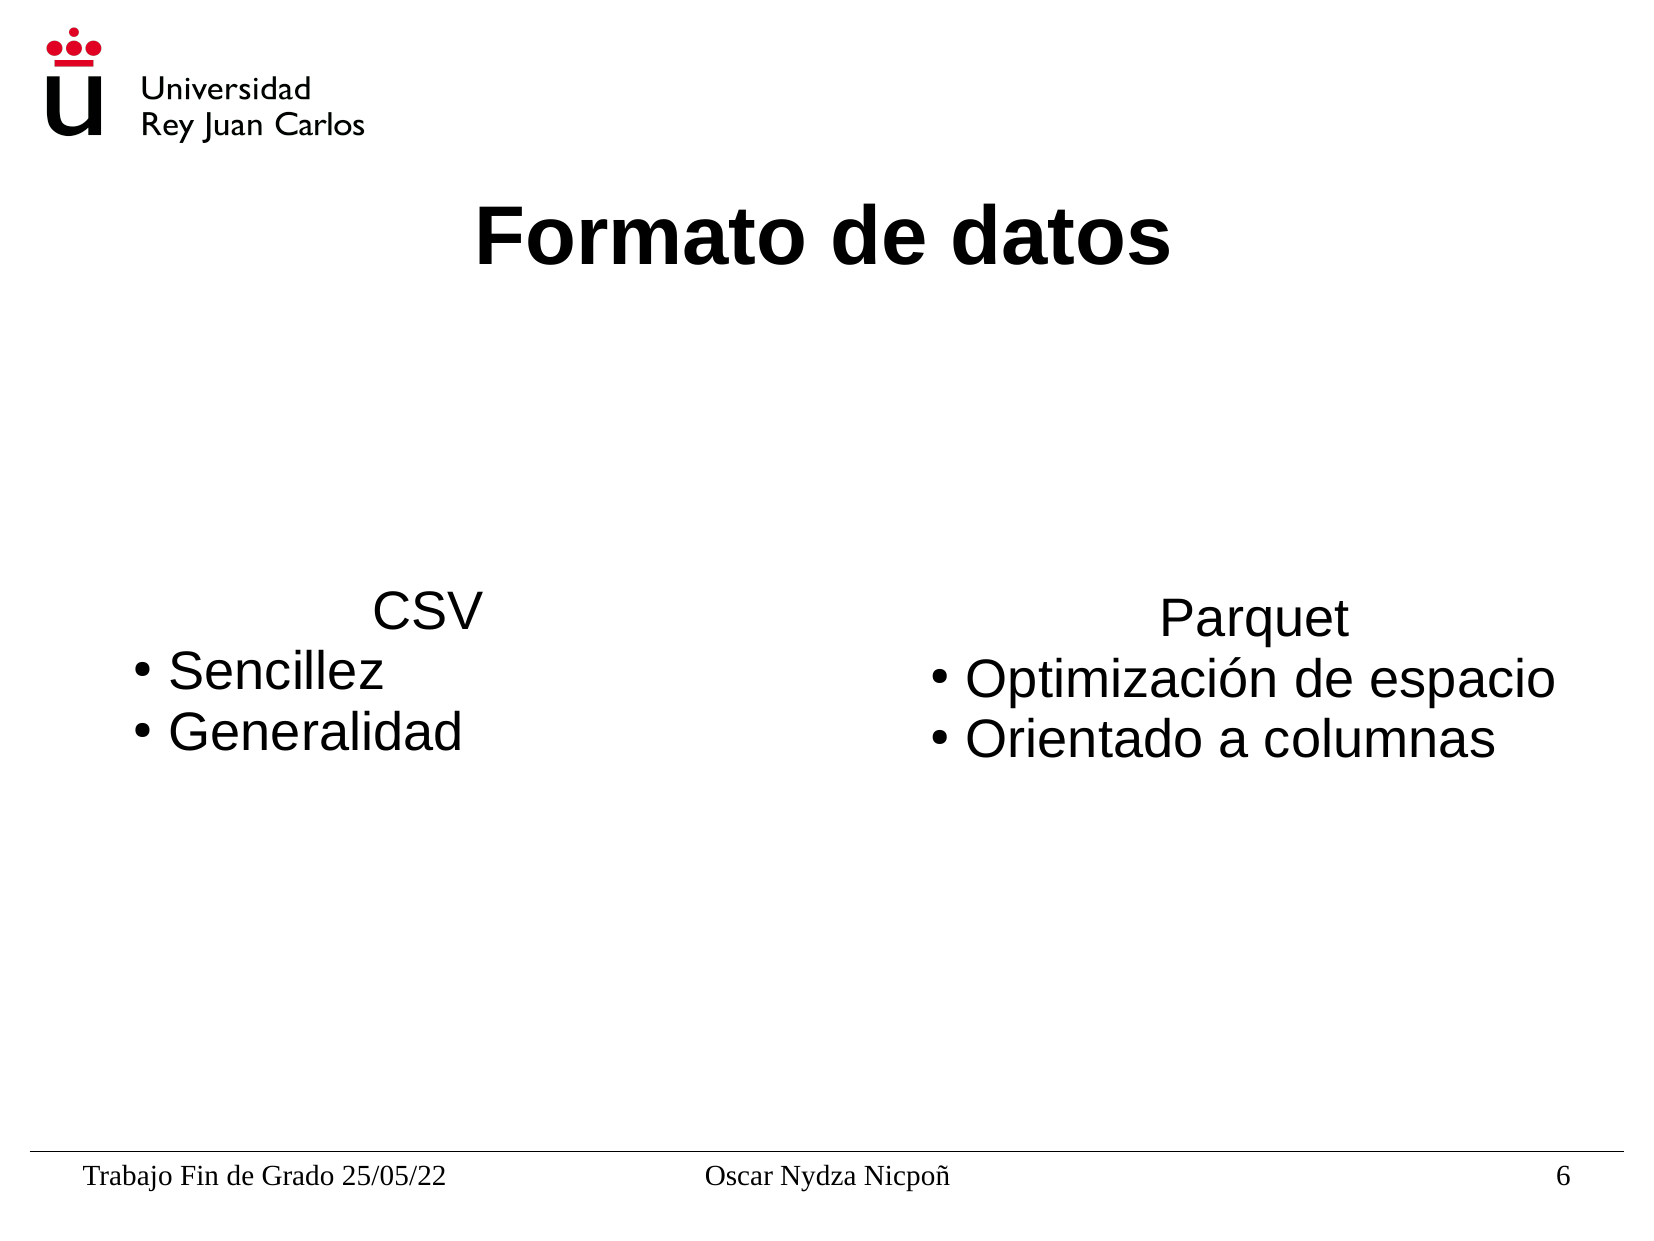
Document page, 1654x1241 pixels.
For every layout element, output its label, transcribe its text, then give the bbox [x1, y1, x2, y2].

title Formato de datos [147, 132, 1501, 340]
text_box CSV Sencillez Generalidad [118, 572, 739, 1012]
text_box Parquet Optimización de espacio Orientado a columnas [915, 580, 1595, 1019]
picture [42, 0, 367, 172]
